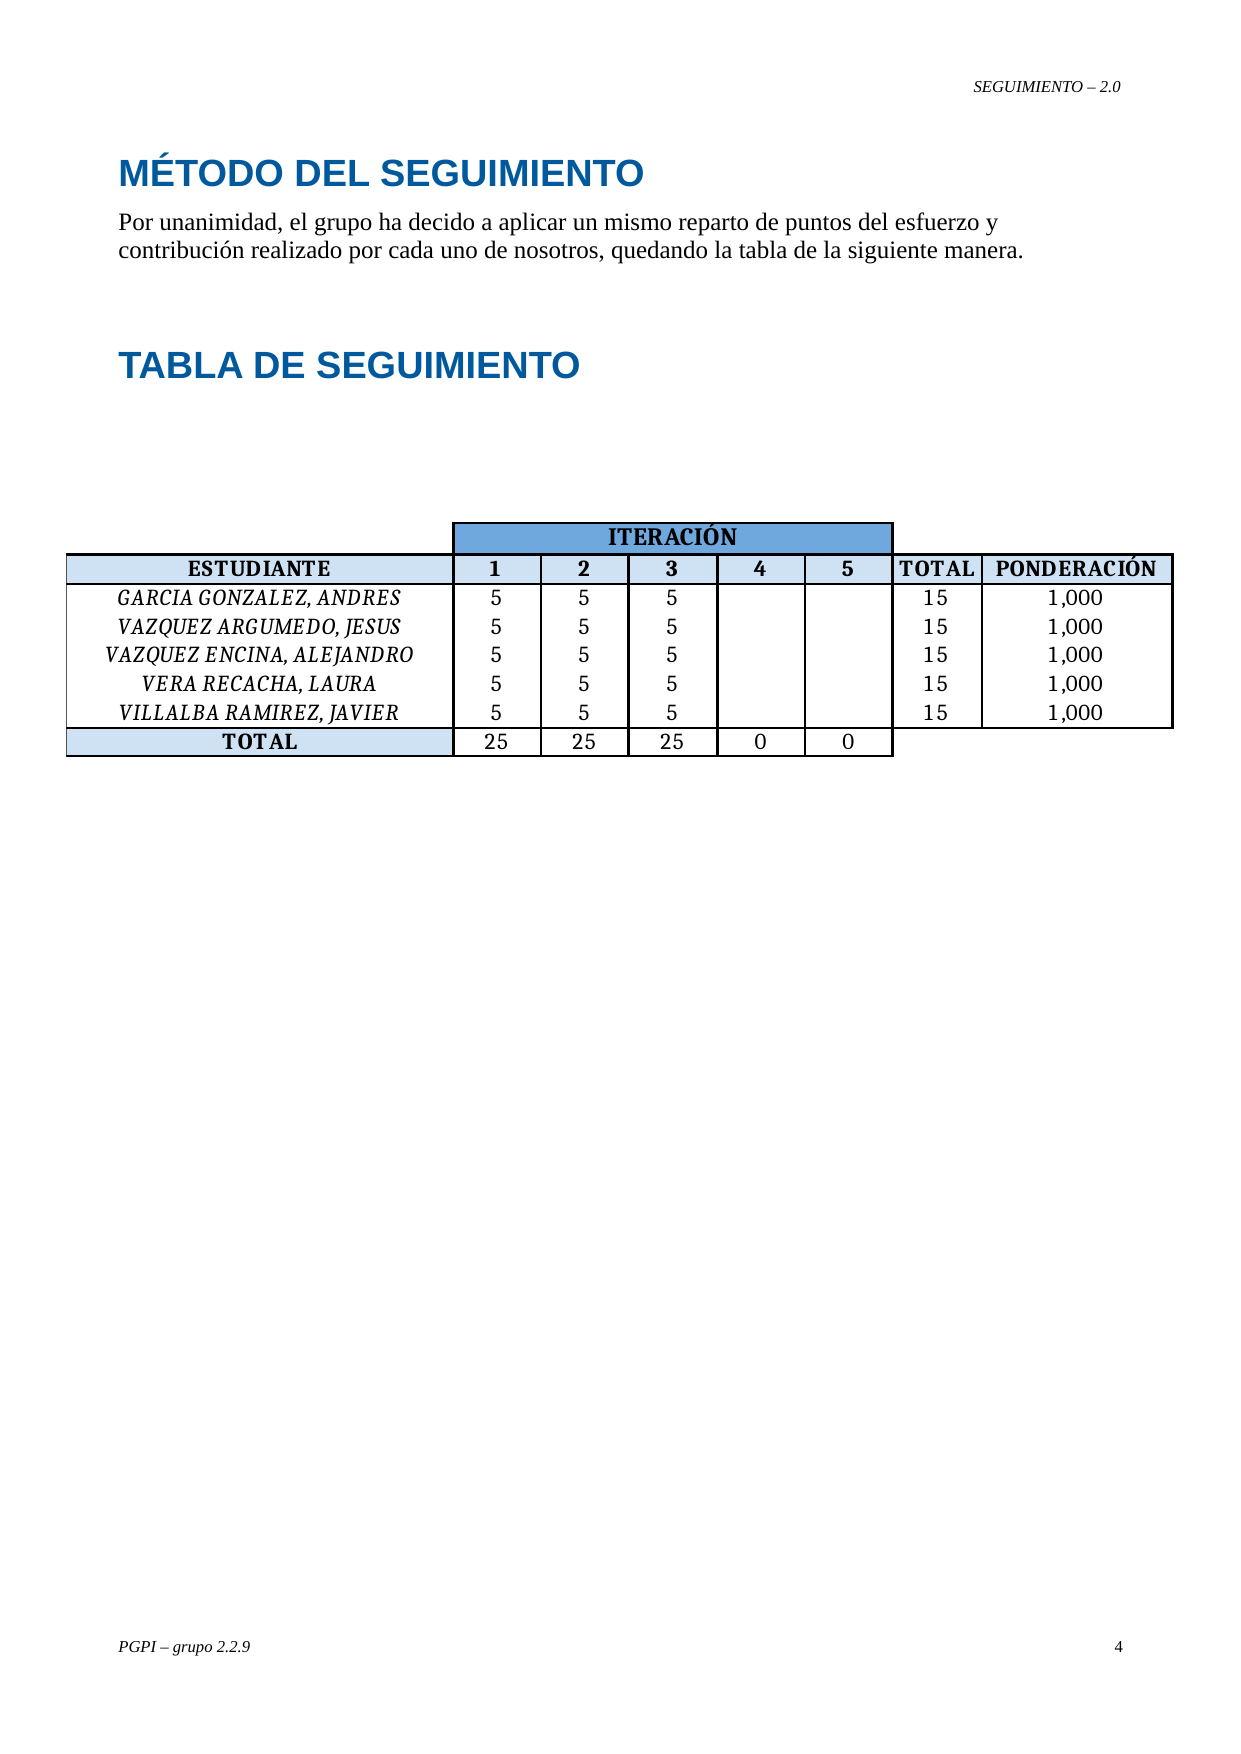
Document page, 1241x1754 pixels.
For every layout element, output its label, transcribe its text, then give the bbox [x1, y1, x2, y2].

subtitle Tabla de seguimiento [118, 343, 1122, 386]
subtitle Método del Seguimiento [118, 150, 1122, 194]
text Por unanimidad, el grupo ha decido a aplicar un mismo reparto de puntos del esfuerzo y contribución realizado por cada uno de nosotros, quedando la tabla de la siguiente manera. [118, 207, 1122, 264]
